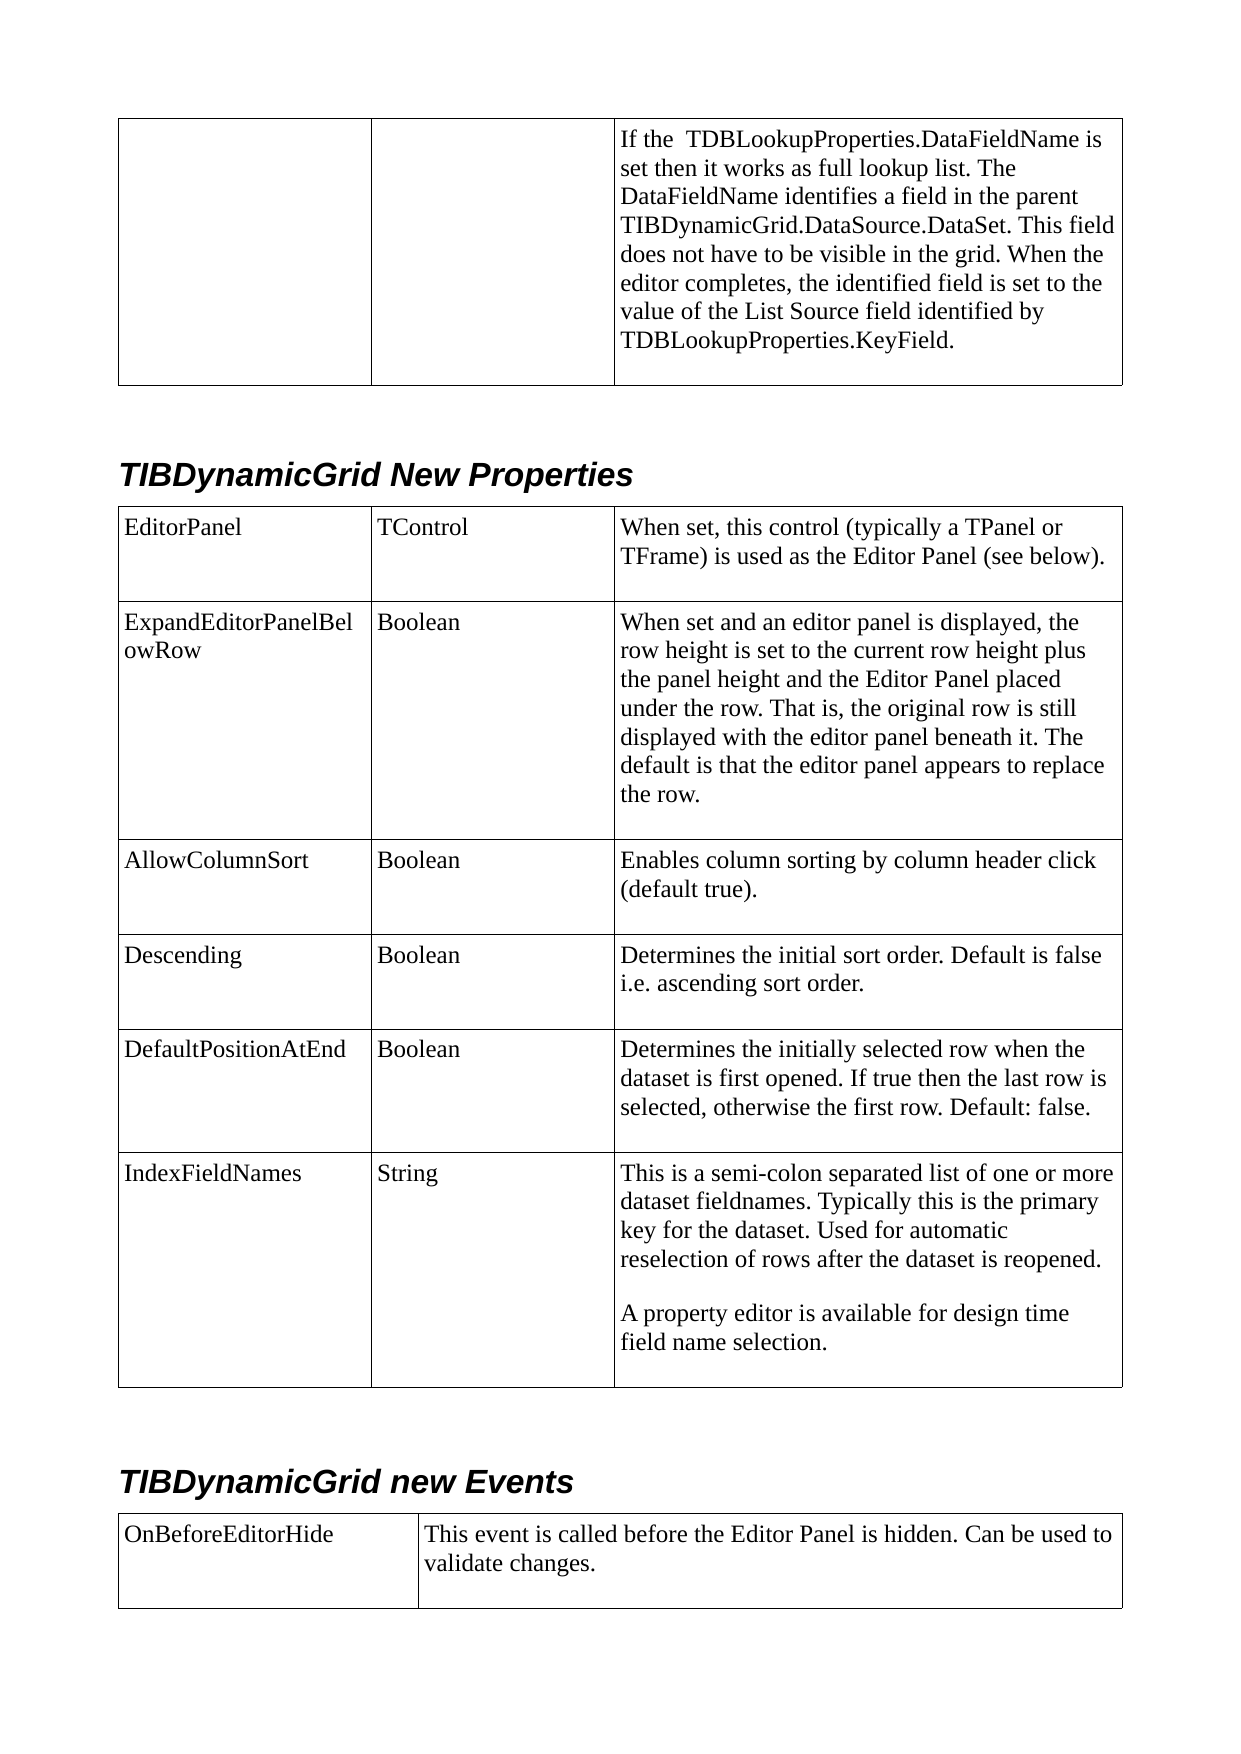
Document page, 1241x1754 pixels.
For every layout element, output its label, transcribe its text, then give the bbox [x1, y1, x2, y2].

table_cell Descending [119, 935, 371, 1028]
table_cell This is a semi-colon separated list of one or more dataset fieldnames. Typically this is the primary key for the dataset. Used for automatic reselection of rows after the dataset is reopened. A property editor is available for design time field name selection. [615, 1153, 1122, 1387]
table_cell Boolean [372, 935, 614, 1028]
table_cell String [372, 1153, 614, 1387]
table_cell DefaultPositionAtEnd [119, 1030, 371, 1152]
table_cell ExpandEditorPanelBelowRow [119, 602, 371, 839]
subtitle TIBDynamicGrid new Events [118, 1462, 1122, 1501]
table_cell [372, 119, 614, 385]
table_header TControl [372, 507, 614, 601]
table_cell Boolean [372, 602, 614, 839]
table_cell Boolean [372, 1030, 614, 1152]
table_cell Determines the initial sort order. Default is false i.e. ascending sort order. [615, 935, 1122, 1028]
table_cell If the TDBLookupProperties.DataFieldName is set then it works as full lookup list. The DataFieldName identifies a field in the parent TIBDynamicGrid.DataSource.DataSet. This field does not have to be visible in the grid. When the editor completes, the identified field is set to the value of the List Source field identified by TDBLookupProperties.KeyField. [615, 119, 1122, 385]
table_cell AllowColumnSort [119, 840, 371, 934]
table_cell When set and an editor panel is displayed, the row height is set to the current row height plus the panel height and the Editor Panel placed under the row. That is, the original row is still displayed with the editor panel beneath it. The default is that the editor panel appears to replace the row. [615, 602, 1122, 839]
table_cell Boolean [372, 840, 614, 934]
table_header When set, this control (typically a TPanel or TFrame) is used as the Editor Panel (see below). [615, 507, 1122, 601]
subtitle TIBDynamicGrid New Properties [118, 455, 1122, 494]
table_cell Enables column sorting by column header click (default true). [615, 840, 1122, 934]
table_header EditorPanel [119, 507, 371, 601]
table_cell [119, 119, 371, 385]
table_cell Determines the initially selected row when the dataset is first opened. If true then the last row is selected, otherwise the first row. Default: false. [615, 1030, 1122, 1152]
table_cell IndexFieldNames [119, 1153, 371, 1387]
table_header OnBeforeEditorHide [119, 1514, 418, 1608]
table_header This event is called before the Editor Panel is hidden. Can be used to validate changes. [419, 1514, 1122, 1608]
